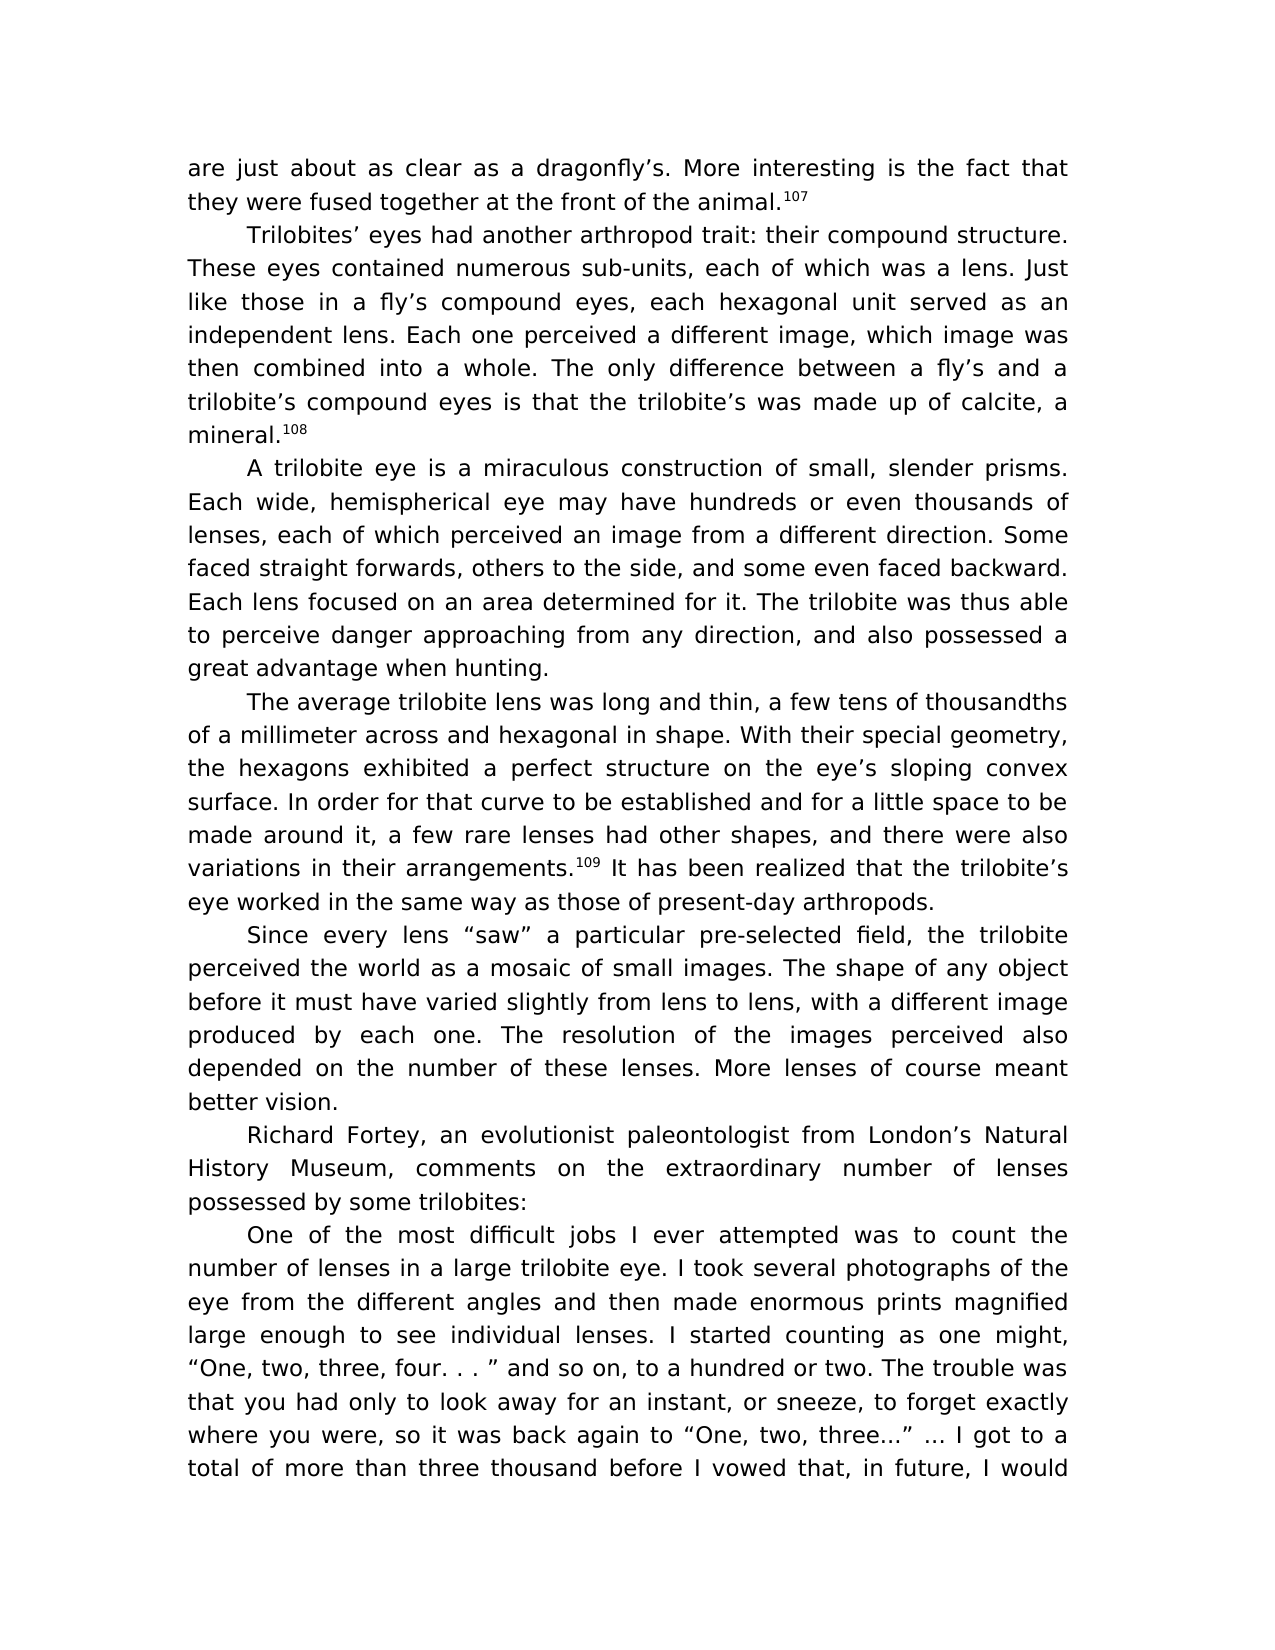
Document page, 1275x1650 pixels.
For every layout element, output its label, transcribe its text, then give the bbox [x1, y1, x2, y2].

text The average trilobite lens was long and thin, a few tens of thousandths of a millimeter across and hexagonal in shape. With their special geometry, the hexagons exhibited a perfect structure on the eye’s sloping convex surface. In order for that curve to be established and for a little space to be made around it, a few rare lenses had other shapes, and there were also variations in their arrangements.109 It has been realized that the trilobite’s eye worked in the same way as those of present-day arthropods. [187, 683, 1070, 917]
text Richard Fortey, an evolutionist paleontologist from London’s Natural History Museum, comments on the extraordinary number of lenses possessed by some trilobites: [187, 1117, 1070, 1217]
text Since every lens “saw” a particular pre-selected field, the trilobite perceived the world as a mosaic of small images. The shape of any object before it must have varied slightly from lens to lens, with a different image produced by each one. The resolution of the images perceived also depended on the number of these lenses. More lenses of course meant better vision. [187, 917, 1070, 1117]
text are just about as clear as a dragonfly’s. More interesting is the fact that they were fused together at the front of the animal.107 [187, 150, 1070, 217]
text Trilobites’ eyes had another arthropod trait: their compound structure. These eyes contained numerous sub-units, each of which was a lens. Just like those in a fly’s compound eyes, each hexagonal unit served as an independent lens. Each one perceived a different image, which image was then combined into a whole. The only difference between a fly’s and a trilobite’s compound eyes is that the trilobite’s was made up of calcite, a mineral.108 [187, 217, 1070, 450]
text A trilobite eye is a miraculous construction of small, slender prisms. Each wide, hemispherical eye may have hundreds or even thousands of lenses, each of which perceived an image from a different direction. Some faced straight forwards, others to the side, and some even faced backward. Each lens focused on an area determined for it. The trilobite was thus able to perceive danger approaching from any direction, and also possessed a great advantage when hunting. [187, 450, 1070, 683]
text One of the most difficult jobs I ever attempted was to count the number of lenses in a large trilobite eye. I took several photographs of the eye from the different angles and then made enormous prints magnified large enough to see individual lenses. I started counting as one might, “One, two, three, four. . . ” and so on, to a hundred or two. The trouble was that you had only to look away for an instant, or sneeze, to forget exactly where you were, so it was back again to “One, two, three...” ... I got to a total of more than three thousand before I vowed that, in future, I would [187, 1217, 1070, 1483]
